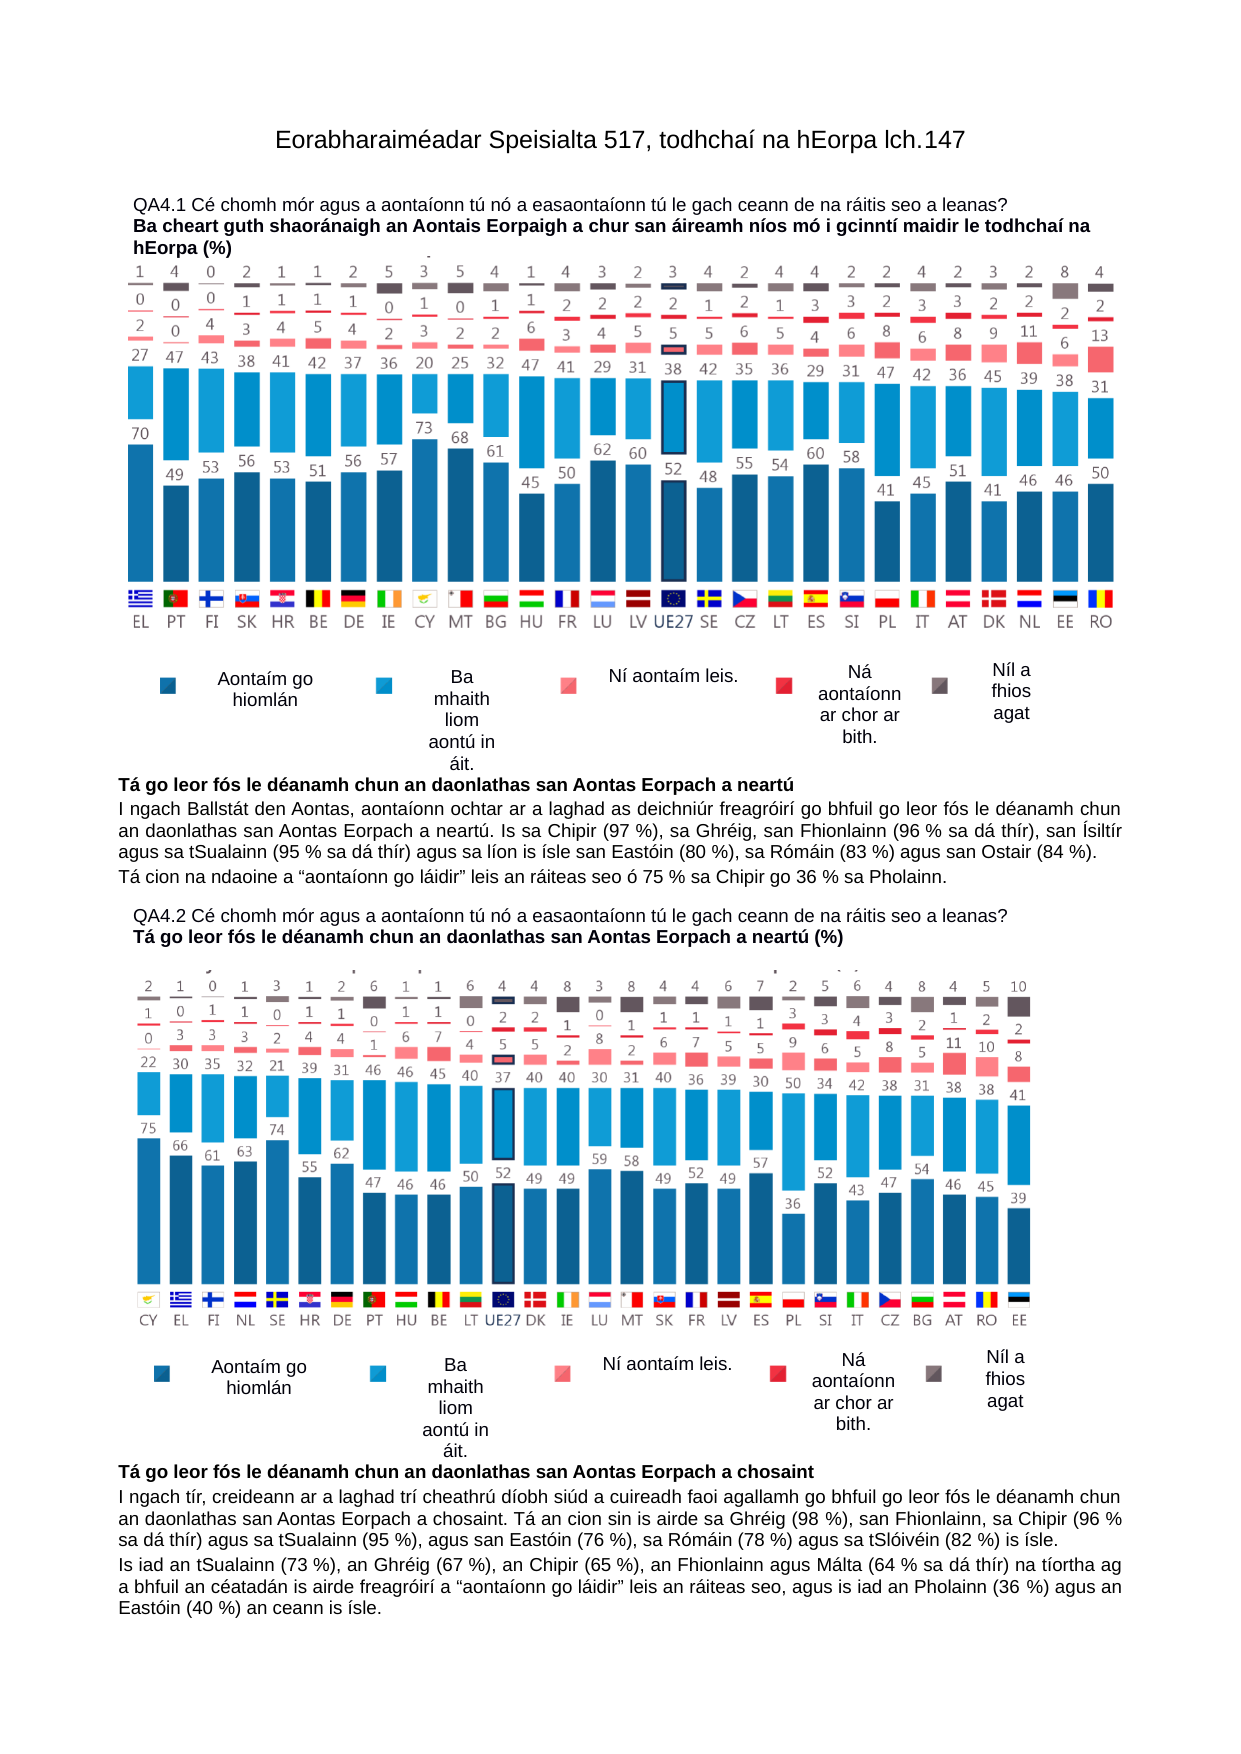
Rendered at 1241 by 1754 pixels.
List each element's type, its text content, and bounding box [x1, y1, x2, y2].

picture [845, 1353, 852, 1364]
picture [153, 665, 957, 719]
picture [851, 665, 858, 676]
picture [121, 256, 1119, 632]
text I ngach Ballstát den Aontas, aontaíonn ochtar ar a laghad as deichniúr freagróirí go bhfuil go leor fós le déanamh chun an daonlathas san Aontas Eorpach a neartú. Is sa Chipir (97 %), sa Ghréig, san Fhionlainn (96 % sa dá thír), san Ísiltír agus sa tSualainn (95 % sa dá thír) agus sa líon is ísle san Eastóin (80 %), sa Rómáin (83 %) agus san Ostair (84 %). [118, 798, 1122, 863]
picture [147, 1353, 951, 1407]
picture [127, 970, 1033, 1329]
text Tá go leor fós le déanamh chun an daonlathas san Aontas Eorpach a chosaint [118, 891, 1122, 1483]
text I ngach tír, creideann ar a laghad trí cheathrú díobh siúd a cuireadh faoi agallamh go bhfuil go leor fós le déanamh chun an daonlathas san Aontas Eorpach a chosaint. Tá an cion sin is airde sa Ghréig (98 %), san Fhionlainn, sa Chipir (96 % sa dá thír) agus sa tSualainn (95 %), agus san Eastóin (76 %), sa Rómáin (78 %) agus sa tSlóivéin (82 %) is ísle. [118, 1486, 1122, 1551]
text Tá go leor fós le déanamh chun an daonlathas san Aontas Eorpach a neartú [118, 186, 1122, 795]
text Is iad an tSualainn (73 %), an Ghréig (67 %), an Chipir (65 %), an Fhionlainn agus Málta (64 % sa dá thír) na tíortha ag a bhfuil an céatadán is airde freagróirí a “aontaíonn go láidir” leis an ráiteas seo, agus is iad an Pholainn (36 %) agus an Eastóin (40 %) an ceann is ísle. [118, 1554, 1122, 1619]
text Tá cion na ndaoine a “aontaíonn go láidir” leis an ráiteas seo ó 75 % sa Chipir go 36 % sa Pholainn. [118, 866, 1122, 888]
